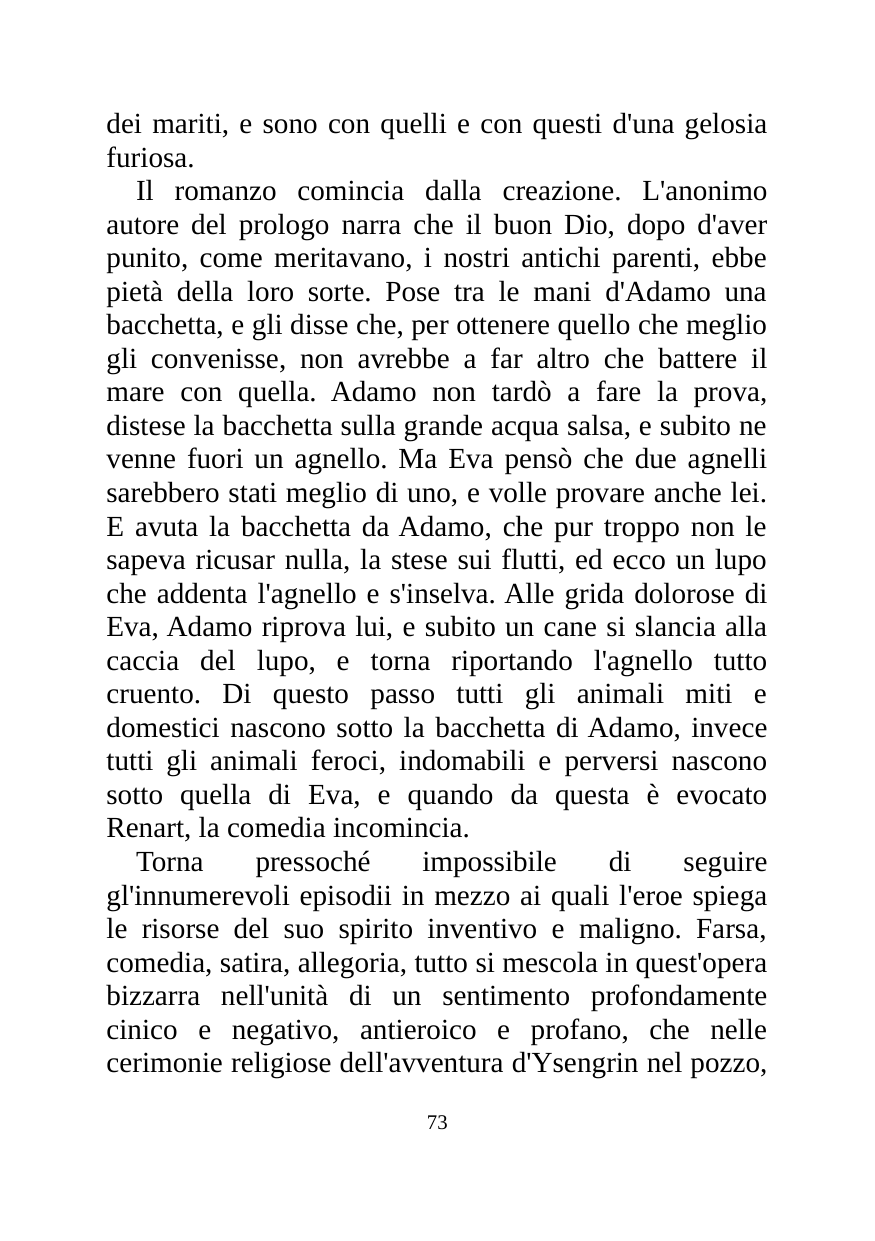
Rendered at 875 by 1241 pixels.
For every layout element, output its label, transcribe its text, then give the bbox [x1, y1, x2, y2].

text dei mariti, e sono con quelli e con questi d'una gelosia furiosa. [106, 106, 768, 173]
text Torna pressoché impossibile di seguire gl'innumerevoli episodii in mezzo ai quali l'eroe spiega le risorse del suo spirito inventivo e maligno. Farsa, comedia, satira, allegoria, tutto si mescola in quest'opera bizzarra nell'unità di un sentimento profondamente cinico e negativo, antieroico e profano, che nelle cerimonie religiose dell'avventura d'Ysengrin nel pozzo, [106, 844, 768, 1079]
text Il romanzo comincia dalla creazione. L'anonimo autore del prologo narra che il buon Dio, dopo d'aver punito, come meritavano, i nostri antichi parenti, ebbe pietà della loro sorte. Pose tra le mani d'Adamo una bacchetta, e gli disse che, per ottenere quello che meglio gli convenisse, non avrebbe a far altro che battere il mare con quella. Adamo non tardò a fare la prova, distese la bacchetta sulla grande acqua salsa, e subito ne venne fuori un agnello. Ma Eva pensò che due agnelli sarebbero stati meglio di uno, e volle provare anche lei. E avuta la bacchetta da Adamo, che pur troppo non le sapeva ricusar nulla, la stese sui flutti, ed ecco un lupo che addenta l'agnello e s'inselva. Alle grida dolorose di Eva, Adamo riprova lui, e subito un cane si slancia alla caccia del lupo, e torna riportando l'agnello tutto cruento. Di questo passo tutti gli animali miti e domestici nascono sotto la bacchetta di Adamo, invece tutti gli animali feroci, indomabili e perversi nascono sotto quella di Eva, e quando da questa è evocato Renart, la comedia incomincia. [106, 173, 768, 844]
